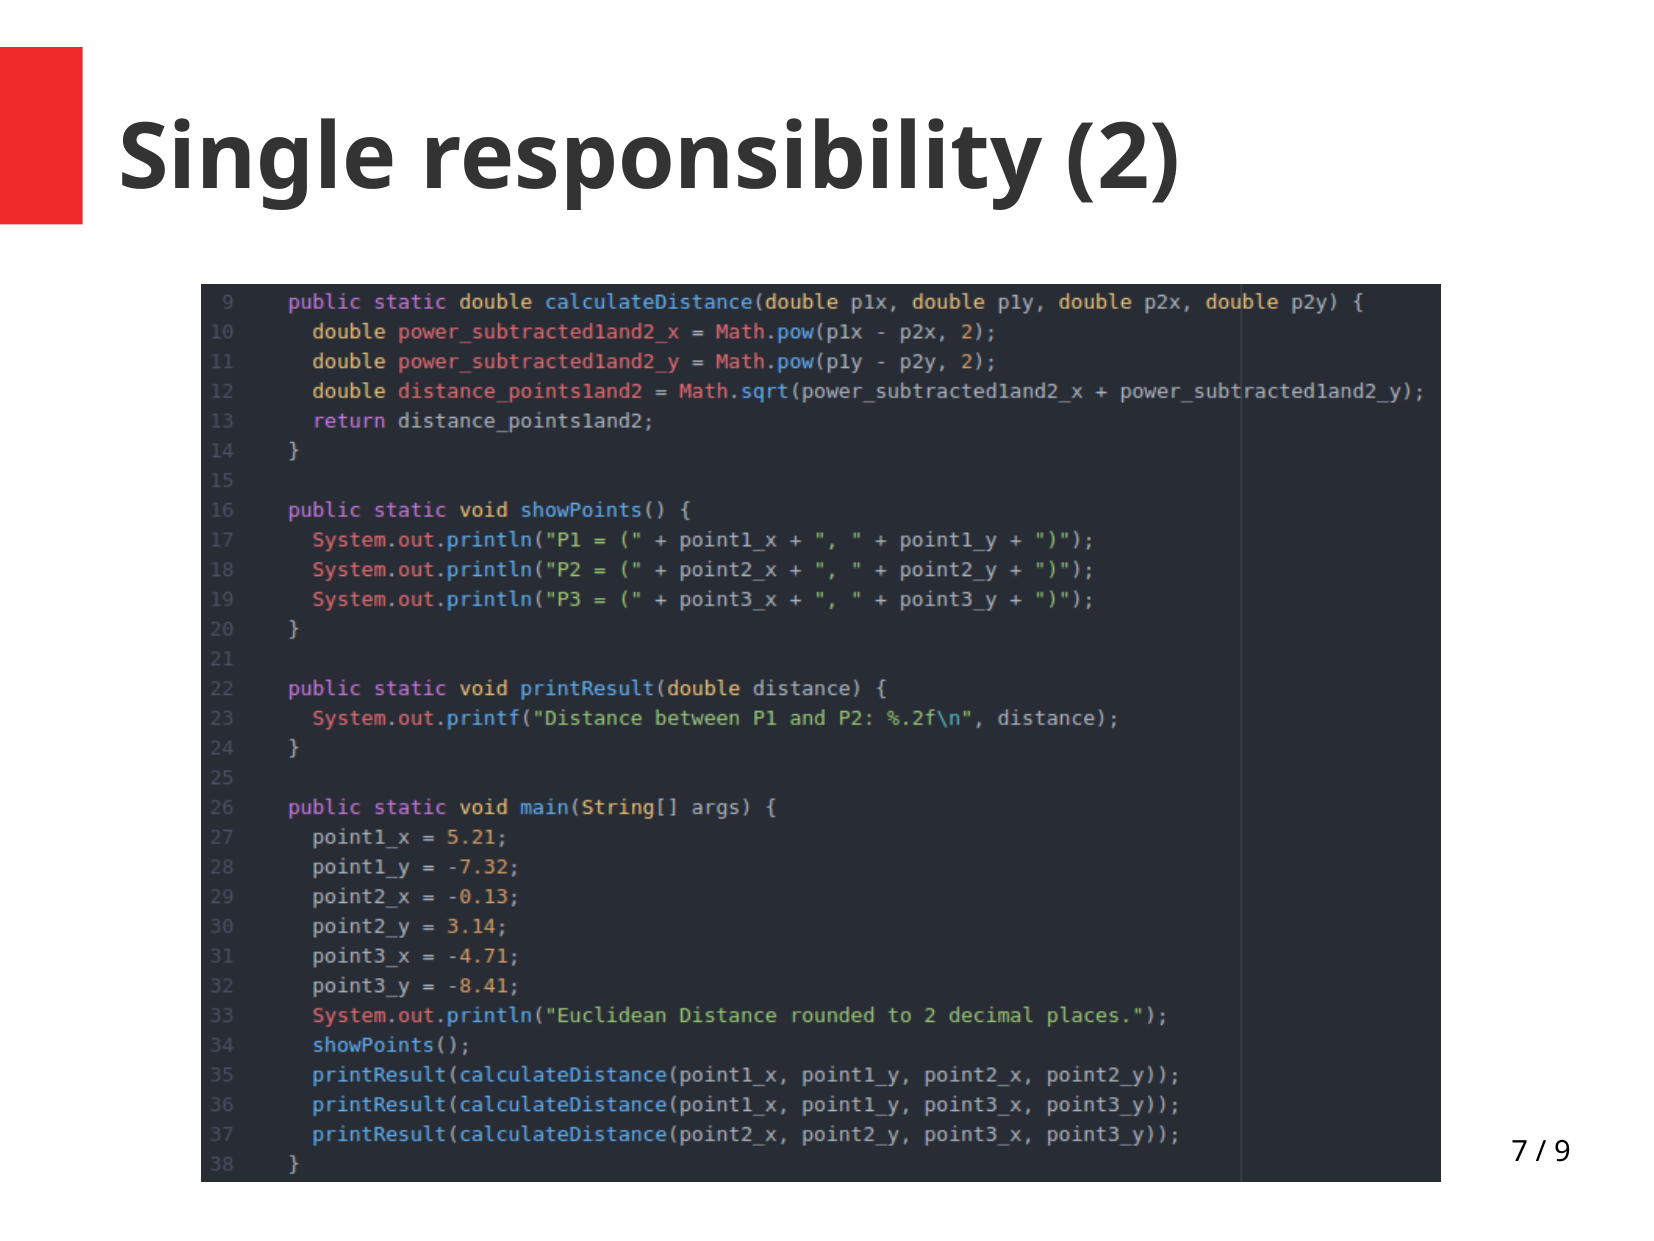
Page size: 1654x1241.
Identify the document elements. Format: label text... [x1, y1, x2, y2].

picture [201, 284, 1441, 1182]
title Single responsibility (2) [118, 49, 1571, 257]
